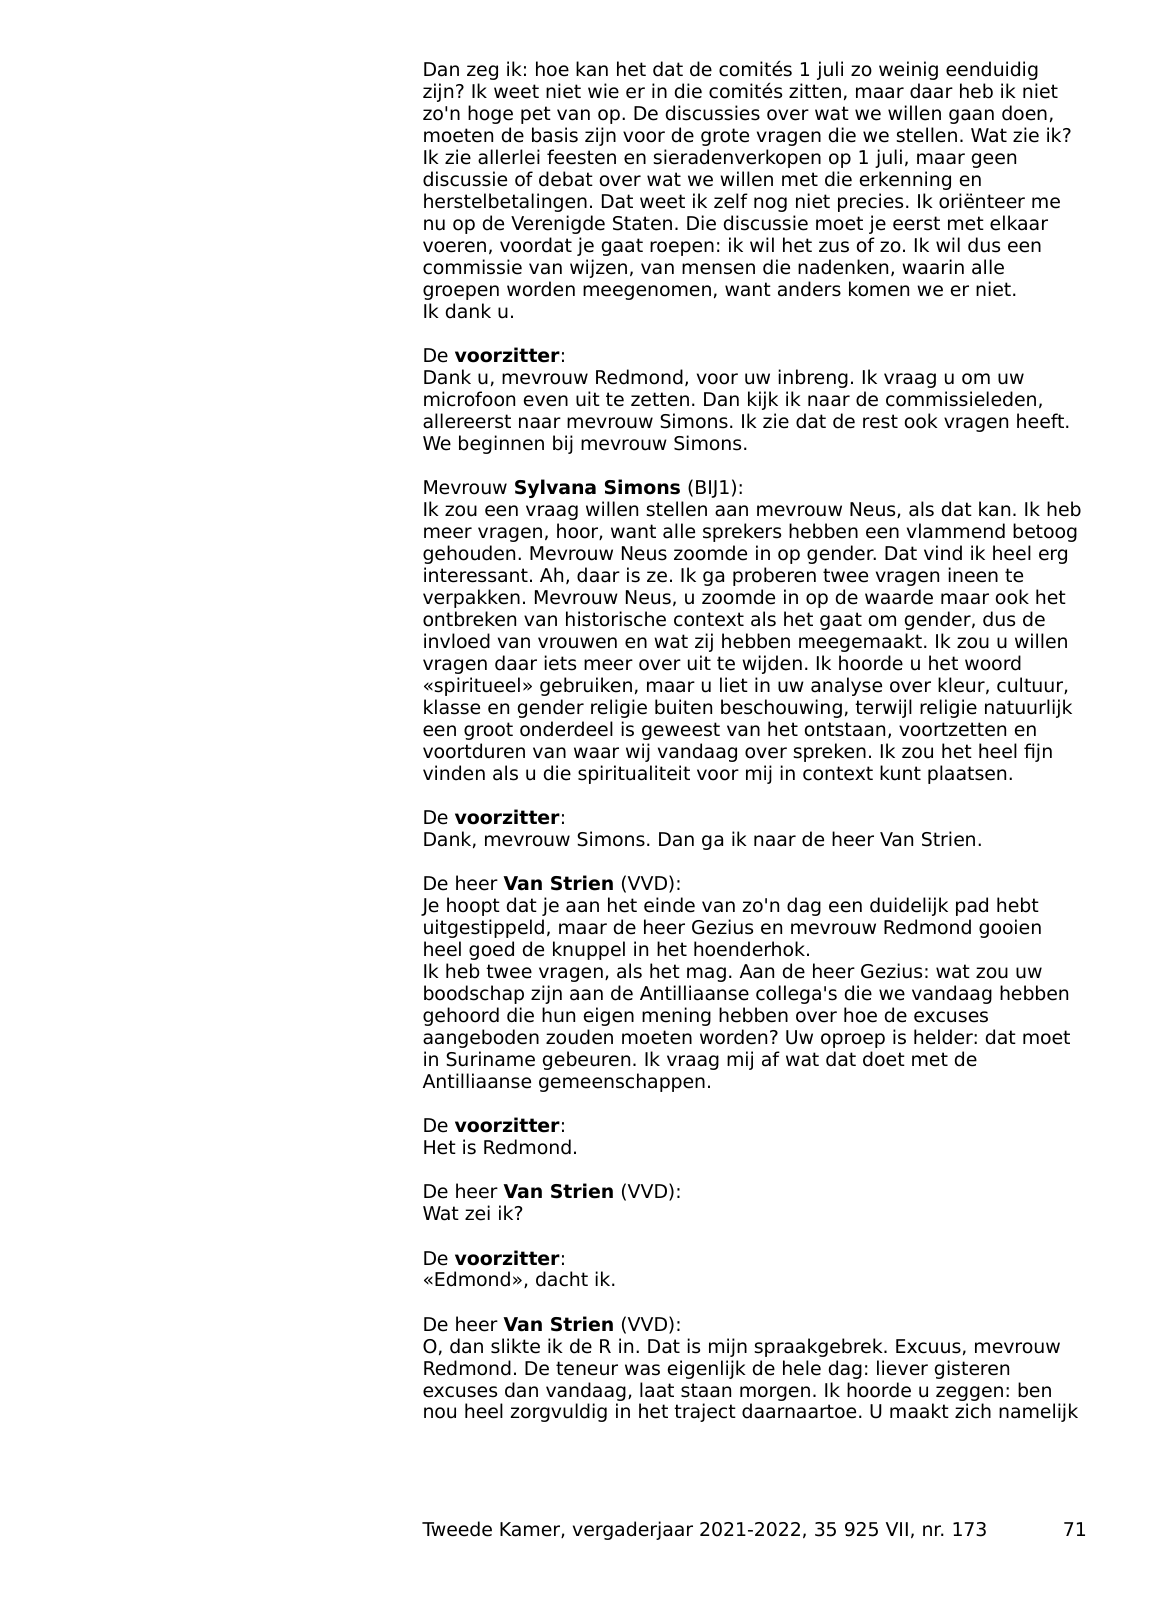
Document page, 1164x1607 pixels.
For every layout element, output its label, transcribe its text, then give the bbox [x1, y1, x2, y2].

text Ik zou een vraag willen stellen aan mevrouw Neus, als dat kan. Ik heb meer vragen, hoor, want alle sprekers hebben een vlammend betoog gehouden. Mevrouw Neus zoomde in op gender. Dat vind ik heel erg interessant. Ah, daar is ze. Ik ga proberen twee vragen ineen te verpakken. Mevrouw Neus, u zoomde in op de waarde maar ook het ontbreken van historische context als het gaat om gender, dus de invloed van vrouwen en wat zij hebben meegemaakt. Ik zou u willen vragen daar iets meer over uit te wijden. Ik hoorde u het woord «spiritueel» gebruiken, maar u liet in uw analyse over kleur, cultuur, klasse en gender religie buiten beschouwing, terwijl religie natuurlijk een groot onderdeel is geweest van het ontstaan, voortzetten en voortduren van waar wij vandaag over spreken. Ik zou het heel fijn vinden als u die spiritualiteit voor mij in context kunt plaatsen. [422, 499, 1087, 785]
text De heer Van Strien (VVD): [422, 1181, 1087, 1203]
text Ik dank u. [422, 301, 1087, 323]
text De voorzitter: [422, 1247, 1087, 1269]
text O, dan slikte ik de R in. Dat is mijn spraakgebrek. Excuus, mevrouw Redmond. De teneur was eigenlijk de hele dag: liever gisteren excuses dan vandaag, laat staan morgen. Ik hoorde u zeggen: ben nou heel zorgvuldig in het traject daarnaartoe. U maakt zich namelijk [422, 1336, 1087, 1423]
text De heer Van Strien (VVD): [422, 873, 1087, 895]
text De voorzitter: [422, 807, 1087, 829]
text Dank u, mevrouw Redmond, voor uw inbreng. Ik vraag u om uw microfoon even uit te zetten. Dan kijk ik naar de commissieleden, allereerst naar mevrouw Simons. Ik zie dat de rest ook vragen heeft. We beginnen bij mevrouw Simons. [422, 367, 1087, 455]
text De heer Van Strien (VVD): [422, 1313, 1087, 1336]
text «Edmond», dacht ik. [422, 1269, 1087, 1291]
text Dank, mevrouw Simons. Dan ga ik naar de heer Van Strien. [422, 829, 1087, 851]
text Wat zei ik? [422, 1203, 1087, 1225]
text Dan zeg ik: hoe kan het dat de comités 1 juli zo weinig eenduidig zijn? Ik weet niet wie er in die comités zitten, maar daar heb ik niet zo'n hoge pet van op. De discussies over wat we willen gaan doen, moeten de basis zijn voor de grote vragen die we stellen. Wat zie ik? Ik zie allerlei feesten en sieradenverkopen op 1 juli, maar geen discussie of debat over wat we willen met die erkenning en herstelbetalingen. Dat weet ik zelf nog niet precies. Ik oriënteer me nu op de Verenigde Staten. Die discussie moet je eerst met elkaar voeren, voordat je gaat roepen: ik wil het zus of zo. Ik wil dus een commissie van wijzen, van mensen die nadenken, waarin alle groepen worden meegenomen, want anders komen we er niet. [422, 59, 1087, 301]
text De voorzitter: [422, 345, 1087, 367]
text Je hoopt dat je aan het einde van zo'n dag een duidelijk pad hebt uitgestippeld, maar de heer Gezius en mevrouw Redmond gooien heel goed de knuppel in het hoenderhok. [422, 895, 1087, 961]
text Het is Redmond. [422, 1137, 1087, 1159]
text Ik heb twee vragen, als het mag. Aan de heer Gezius: wat zou uw boodschap zijn aan de Antilliaanse collega's die we vandaag hebben gehoord die hun eigen mening hebben over hoe de excuses aangeboden zouden moeten worden? Uw oproep is helder: dat moet in Suriname gebeuren. Ik vraag mij af wat dat doet met de Antilliaanse gemeenschappen. [422, 961, 1087, 1093]
text De voorzitter: [422, 1115, 1087, 1137]
text Mevrouw Sylvana Simons (BIJ1): [422, 477, 1087, 499]
